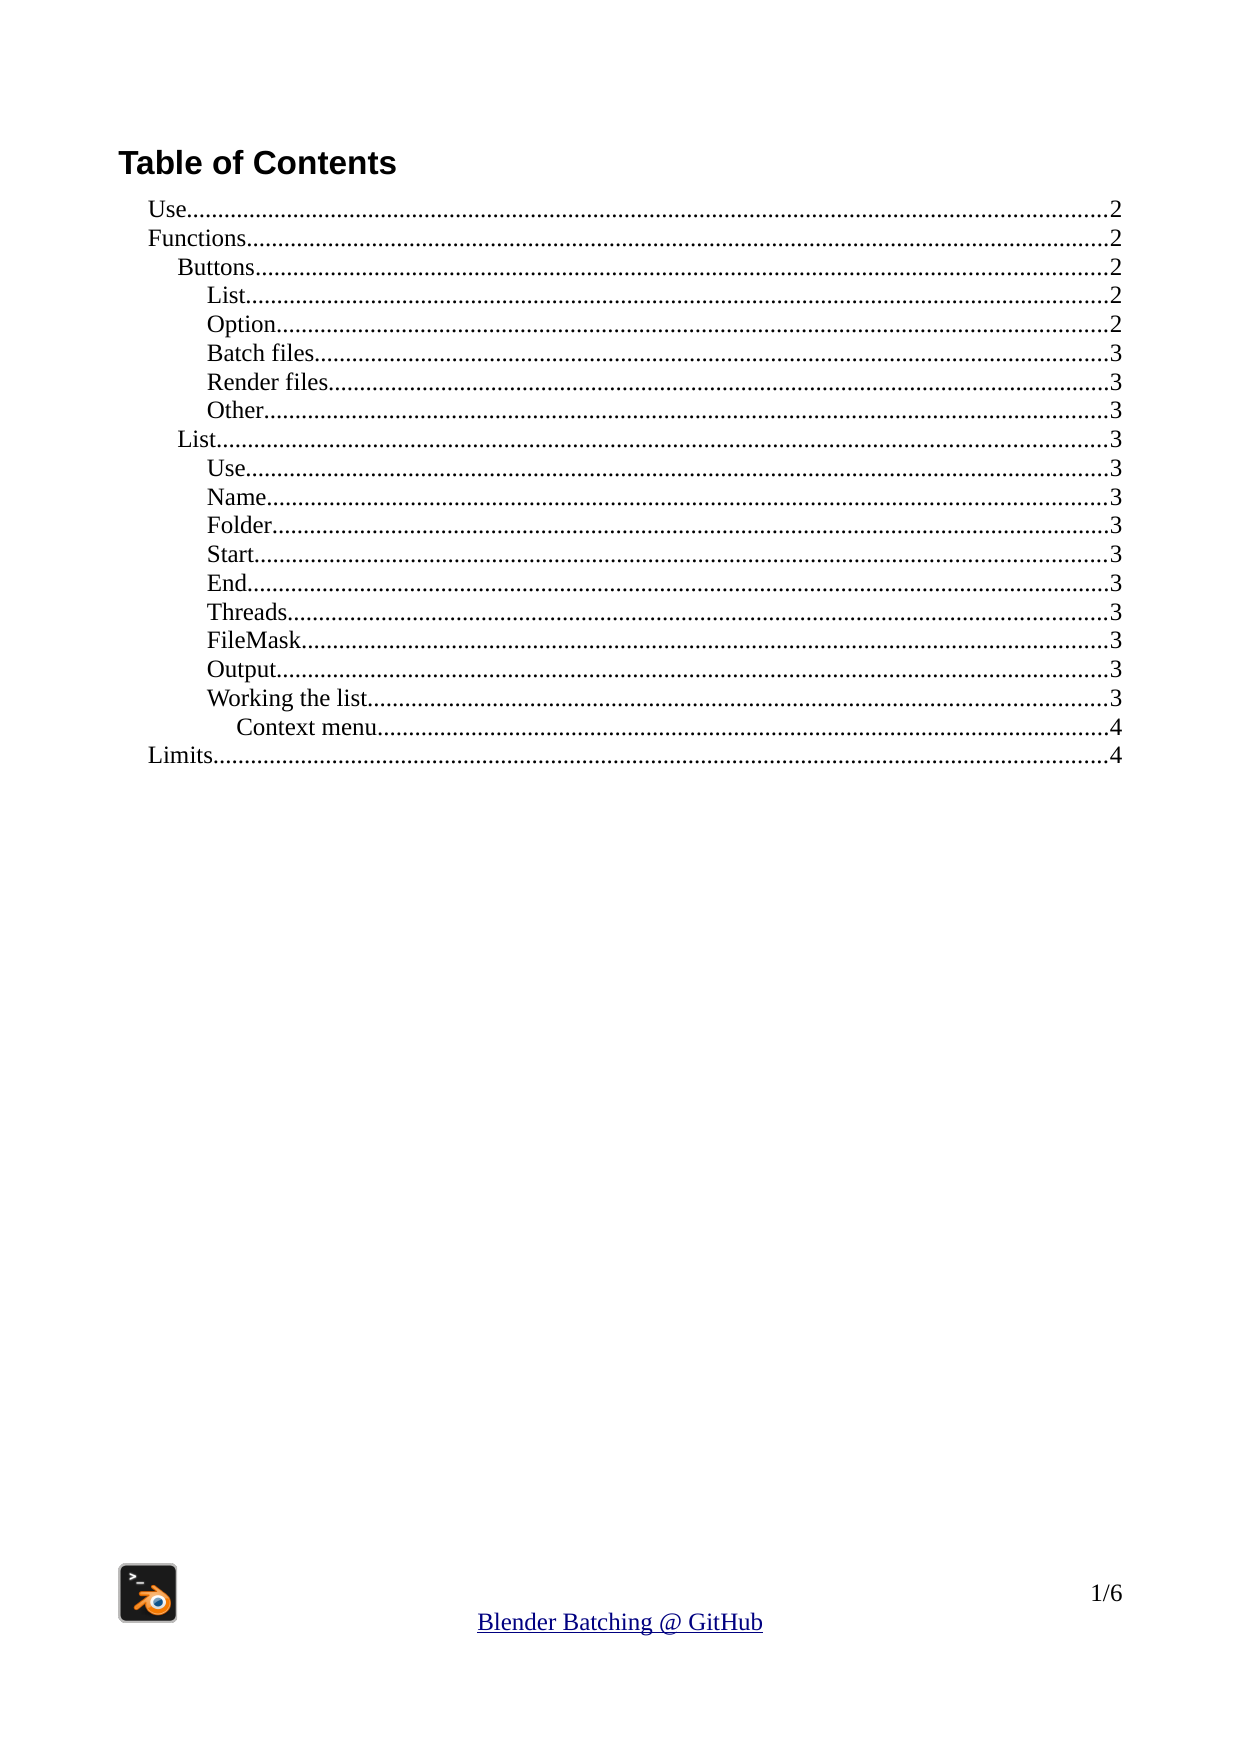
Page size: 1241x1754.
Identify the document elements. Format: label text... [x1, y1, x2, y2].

text List 2 [207, 280, 1122, 309]
text Use 2 [148, 194, 1122, 223]
text Output 3 [207, 654, 1122, 683]
text Option 2 [207, 309, 1122, 338]
text Limits 4 [148, 740, 1122, 769]
text FileMask 3 [207, 625, 1122, 654]
subtitle Table of Contents [118, 143, 1122, 182]
text End 3 [207, 568, 1122, 597]
text Threads 3 [207, 597, 1122, 625]
text Render files 3 [207, 367, 1122, 395]
text Start 3 [207, 539, 1122, 568]
text Buttons 2 [177, 252, 1122, 280]
text Functions 2 [148, 223, 1122, 252]
text Use 3 [207, 453, 1122, 482]
text Folder 3 [207, 510, 1122, 539]
text Working the list 3 [207, 683, 1122, 712]
text Context menu 4 [236, 712, 1122, 740]
text List 3 [177, 424, 1122, 453]
text Name 3 [207, 482, 1122, 510]
text Other 3 [207, 395, 1122, 424]
picture [118, 1563, 178, 1623]
text Batch files 3 [207, 338, 1122, 367]
